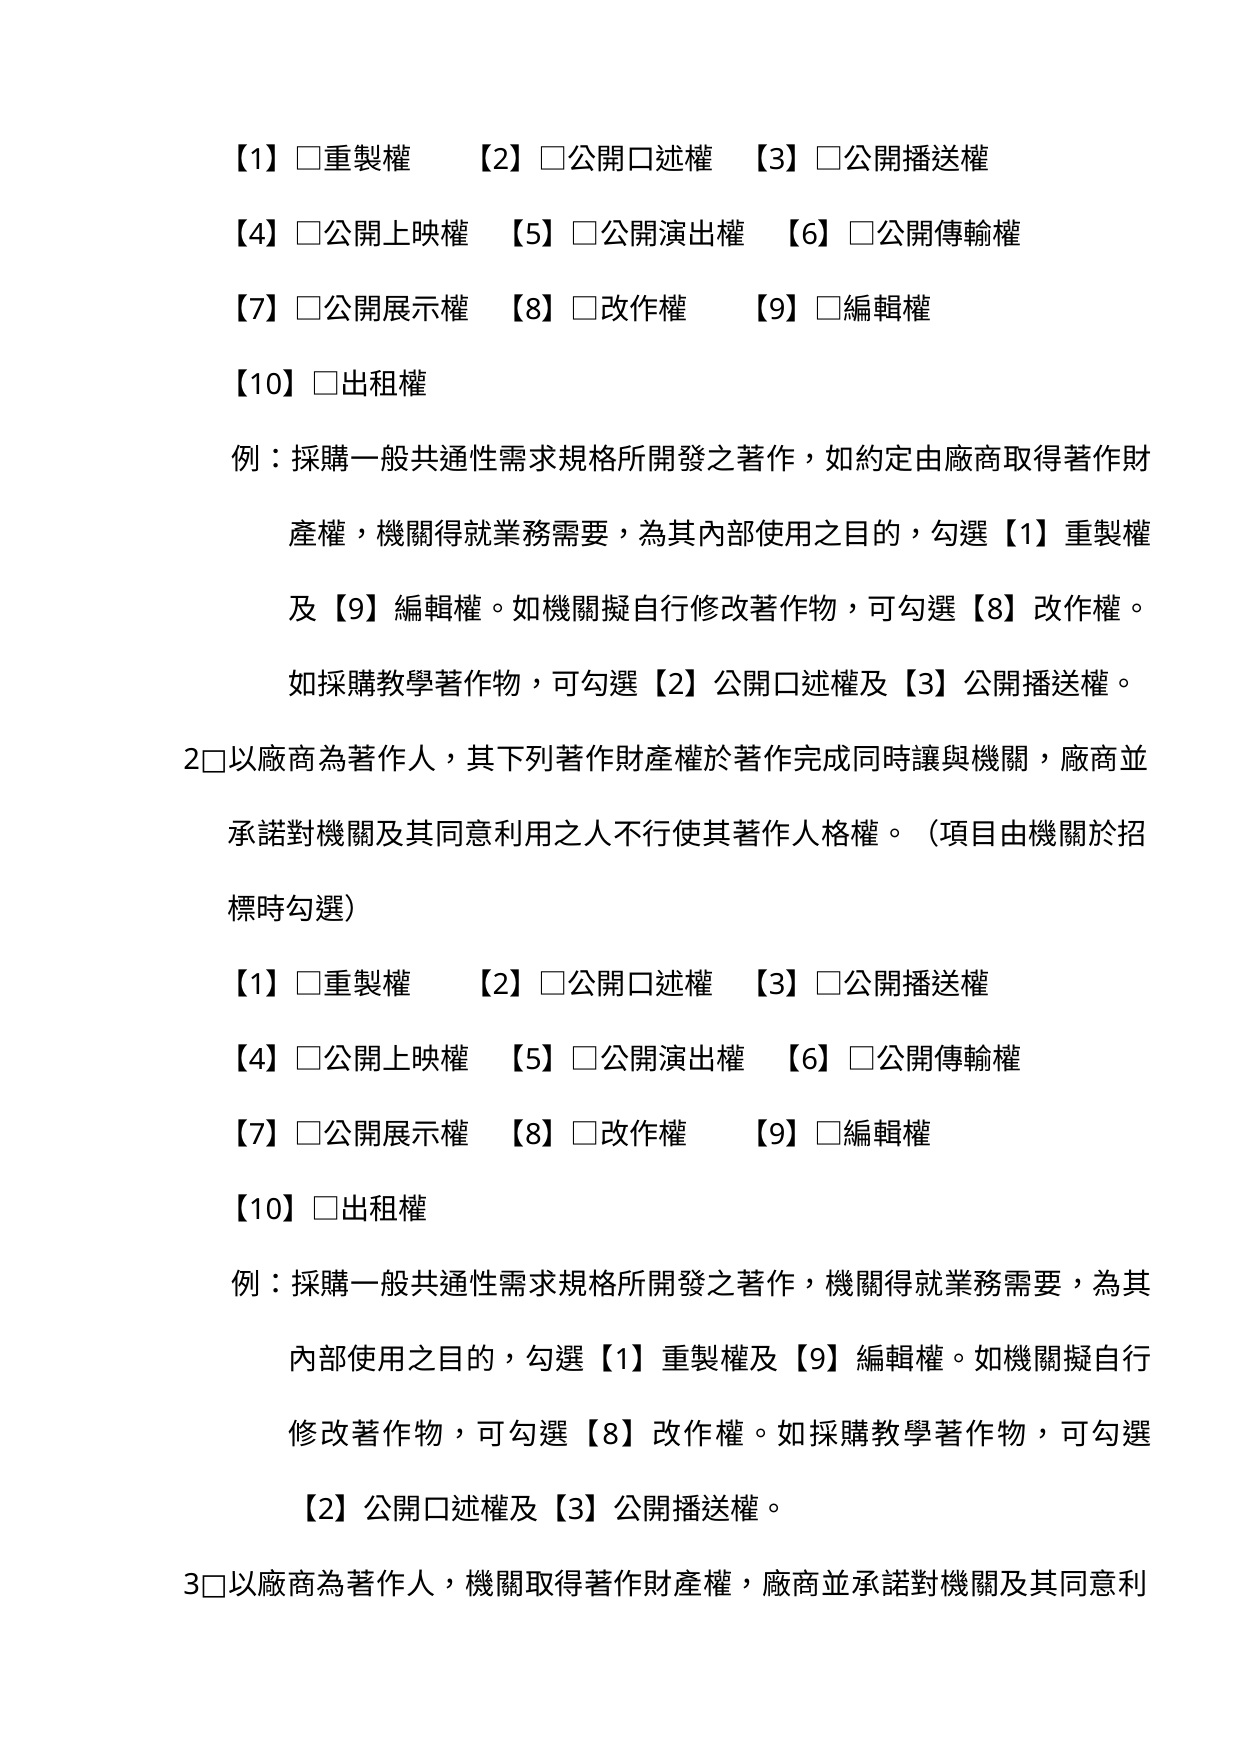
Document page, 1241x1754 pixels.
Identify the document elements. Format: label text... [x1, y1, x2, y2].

text 【7】□公開展示權 【8】□改作權 【9】□編輯權 [201, 269, 1152, 344]
text 例：採購一般共通性需求規格所開發之著作，機關得就業務需要，為其內部使用之目的，勾選【1】重製權及【9】編輯權。如機關擬自行修改著作物，可勾選【8】改作權。如採購教學著作物，可勾選【2】公開口述權及【3】公開播送權。 [232, 1244, 1152, 1544]
text 【1】□重製權 【2】□公開口述權 【3】□公開播送權 [201, 119, 1152, 194]
text 【10】□出租權 [201, 344, 1152, 419]
text 【7】□公開展示權 【8】□改作權 【9】□編輯權 [201, 1094, 1152, 1169]
text 【4】□公開上映權 【5】□公開演出權 【6】□公開傳輸權 [201, 1019, 1152, 1094]
text 【1】□重製權 【2】□公開口述權 【3】□公開播送權 [201, 944, 1152, 1019]
text 【4】□公開上映權 【5】□公開演出權 【6】□公開傳輸權 [201, 194, 1152, 269]
text 例：採購一般共通性需求規格所開發之著作，如約定由廠商取得著作財產權，機關得就業務需要，為其內部使用之目的，勾選【1】重製權及【9】編輯權。如機關擬自行修改著作物，可勾選【8】改作權。如採購教學著作物，可勾選【2】公開口述權及【3】公開播送權。 [232, 419, 1152, 719]
text 3□以廠商為著作人，機關取得著作財產權，廠商並承諾對機關及其同意利 [183, 1544, 1149, 1619]
text 【10】□出租權 [201, 1169, 1152, 1244]
text 2□以廠商為著作人，其下列著作財產權於著作完成同時讓與機關，廠商並承諾對機關及其同意利用之人不行使其著作人格權。（項目由機關於招標時勾選） [183, 719, 1149, 944]
